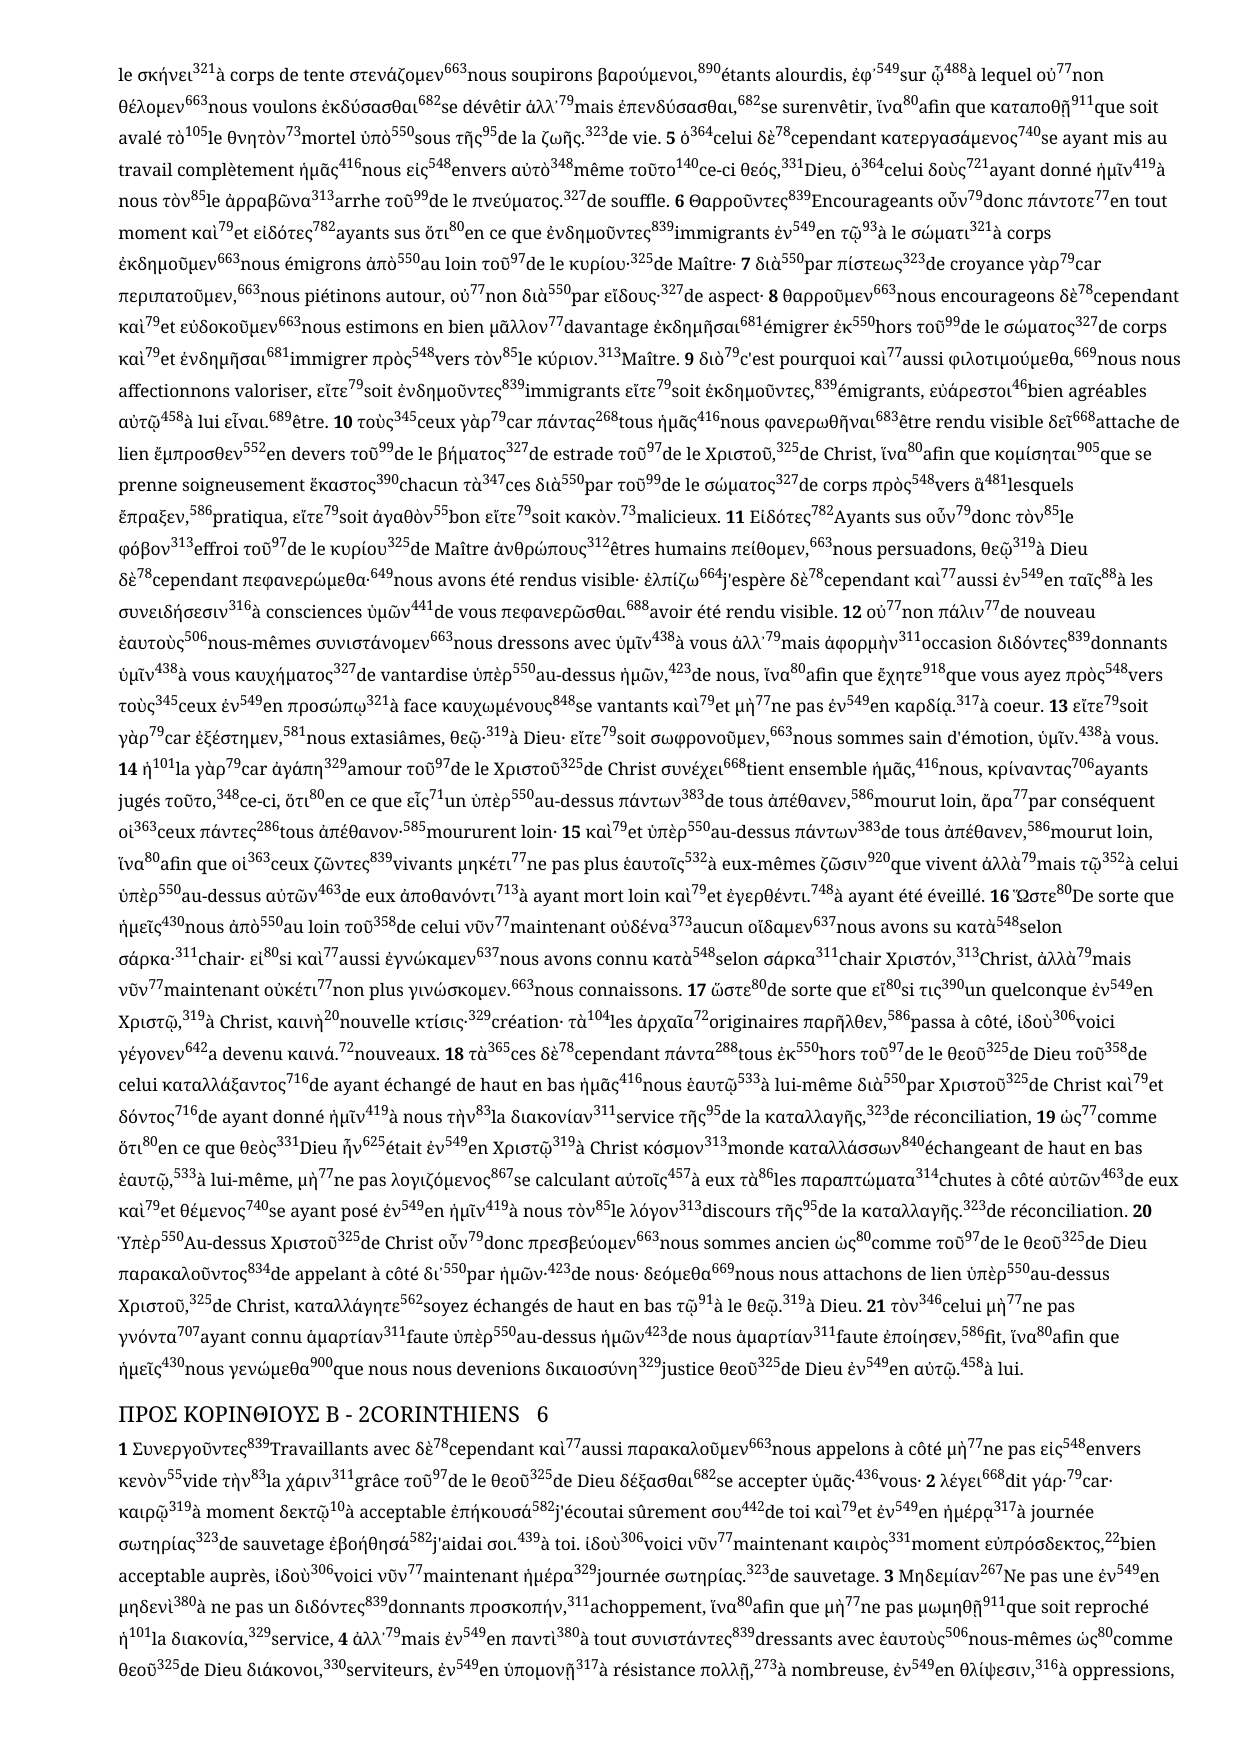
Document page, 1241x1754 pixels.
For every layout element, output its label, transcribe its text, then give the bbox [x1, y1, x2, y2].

text 1 Οἴδαμεν637Nous avons su γὰρ79car ὅτι80en ce que ἐὰν80si le cas échéant ἡ101la ἐπίγειος69sur terre ἡμῶν423de nous οἰκία329maison d'habitation τοῦ99de le σκήνους327de corps de tente καταλυθῇ,911que soit délié vers le bas, οἰκοδομὴν311édification en maison ἐκ550hors θεοῦ325de Dieu ἔχομεν,663nous avons, οἰκίαν311maison d'habitation ἀχειροποίητον2non faite de main αἰώνιον2éternelle ἐν549en τοῖς90à les οὐρανοῖς.318à cieux. 2 καὶ77aussi γὰρ79car ἐν549en τούτῳ354à ce-ci στενάζομεν663nous soupirons τὸ87le οἰκητήριον315lieu d'habitat ἡμῶν423de nous τὸ482ce ἐξ550hors οὐρανοῦ325de ciel ἐπενδύσασθαι682se surenvêtir ἐπιποθοῦντες,839désirants au-dessus, 3 εἴπερ80si certes καὶ77aussi ἐνδυσάμενοι739se ayants envêtus οὐ77non γυμνοὶ46nus εὑρεθησόμεθα.614nous serons trouvé. 4 καὶ77aussi γὰρ79car οἱ363ceux ὄντες839étants ἐν549en τῷ93à le σκήνει321à corps de tente στενάζομεν663nous soupirons βαρούμενοι,890étants alourdis, ἐφ᾽549sur ᾧ488à lequel οὐ77non θέλομεν663nous voulons ἐκδύσασθαι682se dévêtir ἀλλ᾽79mais ἐπενδύσασθαι,682se surenvêtir, ἵνα80afin que καταποθῇ911que soit avalé τὸ105le θνητὸν73mortel ὑπὸ550sous τῆς95de la ζωῆς.323de vie. 5 ὁ364celui δὲ78cependant κατεργασάμενος740se ayant mis au travail complètement ἡμᾶς416nous εἰς548envers αὐτὸ348même τοῦτο140ce-ci θεός,331Dieu, ὁ364celui δοὺς721ayant donné ἡμῖν419à nous τὸν85le ἀρραβῶνα313arrhe τοῦ99de le πνεύματος.327de souffle. 6 Θαρροῦντες839Encourageants οὖν79donc πάντοτε77en tout moment καὶ79et εἰδότες782ayants sus ὅτι80en ce que ἐνδημοῦντες839immigrants ἐν549en τῷ93à le σώματι321à corps ἐκδημοῦμεν663nous émigrons ἀπὸ550au loin τοῦ97de le κυρίου·325de Maître· 7 διὰ550par πίστεως323de croyance γὰρ79car περιπατοῦμεν,663nous piétinons autour, οὐ77non διὰ550par εἴδους·327de aspect· 8 θαρροῦμεν663nous encourageons δὲ78cependant καὶ79et εὐδοκοῦμεν663nous estimons en bien μᾶλλον77davantage ἐκδημῆσαι681émigrer ἐκ550hors τοῦ99de le σώματος327de corps καὶ79et ἐνδημῆσαι681immigrer πρὸς548vers τὸν85le κύριον.313Maître. 9 διὸ79c'est pourquoi καὶ77aussi φιλοτιμούμεθα,669nous nous affectionnons valoriser, εἴτε79soit ἐνδημοῦντες839immigrants εἴτε79soit ἐκδημοῦντες,839émigrants, εὐάρεστοι46bien agréables αὐτῷ458à lui εἶναι.689être. 10 τοὺς345ceux γὰρ79car πάντας268tous ἡμᾶς416nous φανερωθῆναι683être rendu visible δεῖ668attache de lien ἔμπροσθεν552en devers τοῦ99de le βήματος327de estrade τοῦ97de le Χριστοῦ,325de Christ, ἵνα80afin que κομίσηται905que se prenne soigneusement ἕκαστος390chacun τὰ347ces διὰ550par τοῦ99de le σώματος327de corps πρὸς548vers ἃ481lesquels ἔπραξεν,586pratiqua, εἴτε79soit ἀγαθὸν55bon εἴτε79soit κακὸν.73malicieux. 11 Εἰδότες782Ayants sus οὖν79donc τὸν85le φόβον313effroi τοῦ97de le κυρίου325de Maître ἀνθρώπους312êtres humains πείθομεν,663nous persuadons, θεῷ319à Dieu δὲ78cependant πεφανερώμεθα·649nous avons été rendus visible· ἐλπίζω664j'espère δὲ78cependant καὶ77aussi ἐν549en ταῖς88à les συνειδήσεσιν316à consciences ὑμῶν441de vous πεφανερῶσθαι.688avoir été rendu visible. 12 οὐ77non πάλιν77de nouveau ἑαυτοὺς506nous-mêmes συνιστάνομεν663nous dressons avec ὑμῖν438à vous ἀλλ᾽79mais ἀφορμὴν311occasion διδόντες839donnants ὑμῖν438à vous καυχήματος327de vantardise ὑπὲρ550au-dessus ἡμῶν,423de nous, ἵνα80afin que ἔχητε918que vous ayez πρὸς548vers τοὺς345ceux ἐν549en προσώπῳ321à face καυχωμένους848se vantants καὶ79et μὴ77ne pas ἐν549en καρδίᾳ.317à coeur. 13 εἴτε79soit γὰρ79car ἐξέστημεν,581nous extasiâmes, θεῷ·319à Dieu· εἴτε79soit σωφρονοῦμεν,663nous sommes sain d'émotion, ὑμῖν.438à vous. 14 ἡ101la γὰρ79car ἀγάπη329amour τοῦ97de le Χριστοῦ325de Christ συνέχει668tient ensemble ἡμᾶς,416nous, κρίναντας706ayants jugés τοῦτο,348ce-ci, ὅτι80en ce que εἷς71un ὑπὲρ550au-dessus πάντων383de tous ἀπέθανεν,586mourut loin, ἄρα77par conséquent οἱ363ceux πάντες286tous ἀπέθανον·585moururent loin· 15 καὶ79et ὑπὲρ550au-dessus πάντων383de tous ἀπέθανεν,586mourut loin, ἵνα80afin que οἱ363ceux ζῶντες839vivants μηκέτι77ne pas plus ἑαυτοῖς532à eux-mêmes ζῶσιν920que vivent ἀλλὰ79mais τῷ352à celui ὑπὲρ550au-dessus αὐτῶν463de eux ἀποθανόντι713à ayant mort loin καὶ79et ἐγερθέντι.748à ayant été éveillé. 16 Ὥστε80De sorte que ἡμεῖς430nous ἀπὸ550au loin τοῦ358de celui νῦν77maintenant οὐδένα373aucun οἴδαμεν637nous avons su κατὰ548selon σάρκα·311chair· εἰ80si καὶ77aussi ἐγνώκαμεν637nous avons connu κατὰ548selon σάρκα311chair Χριστόν,313Christ, ἀλλὰ79mais νῦν77maintenant οὐκέτι77non plus γινώσκομεν.663nous connaissons. 17 ὥστε80de sorte que εἴ80si τις390un quelconque ἐν549en Χριστῷ,319à Christ, καινὴ20nouvelle κτίσις·329création· τὰ104les ἀρχαῖα72originaires παρῆλθεν,586passa à côté, ἰδοὺ306voici γέγονεν642a devenu καινά.72nouveaux. 18 τὰ365ces δὲ78cependant πάντα288tous ἐκ550hors τοῦ97de le θεοῦ325de Dieu τοῦ358de celui καταλλάξαντος716de ayant échangé de haut en bas ἡμᾶς416nous ἑαυτῷ533à lui-même διὰ550par Χριστοῦ325de Christ καὶ79et δόντος716de ayant donné ἡμῖν419à nous τὴν83la διακονίαν311service τῆς95de la καταλλαγῆς,323de réconciliation, 19 ὡς77comme ὅτι80en ce que θεὸς331Dieu ἦν625était ἐν549en Χριστῷ319à Christ κόσμον313monde καταλλάσσων840échangeant de haut en bas ἑαυτῷ,533à lui-même, μὴ77ne pas λογιζόμενος867se calculant αὐτοῖς457à eux τὰ86les παραπτώματα314chutes à côté αὐτῶν463de eux καὶ79et θέμενος740se ayant posé ἐν549en ἡμῖν419à nous τὸν85le λόγον313discours τῆς95de la καταλλαγῆς.323de réconciliation. 20 Ὑπὲρ550Au-dessus Χριστοῦ325de Christ οὖν79donc πρεσβεύομεν663nous sommes ancien ὡς80comme τοῦ97de le θεοῦ325de Dieu παρακαλοῦντος834de appelant à côté δι᾽550par ἡμῶν·423de nous· δεόμεθα669nous nous attachons de lien ὑπὲρ550au-dessus Χριστοῦ,325de Christ, καταλλάγητε562soyez échangés de haut en bas τῷ91à le θεῷ.319à Dieu. 21 τὸν346celui μὴ77ne pas γνόντα707ayant connu ἁμαρτίαν311faute ὑπὲρ550au-dessus ἡμῶν423de nous ἁμαρτίαν311faute ἐποίησεν,586fit, ἵνα80afin que ἡμεῖς430nous γενώμεθα900que nous nous devenions δικαιοσύνη329justice θεοῦ325de Dieu ἐν549en αὐτῷ.458à lui. [118, 59, 1181, 1381]
text ΠΡΟΣ ΚΟΡΙΝΘΙΟΥΣ Β - 2CORINTHIENS 6 [118, 1399, 1181, 1429]
text 1 Συνεργοῦντες839Travaillants avec δὲ78cependant καὶ77aussi παρακαλοῦμεν663nous appelons à côté μὴ77ne pas εἰς548envers κενὸν55vide τὴν83la χάριν311grâce τοῦ97de le θεοῦ325de Dieu δέξασθαι682se accepter ὑμᾶς·436vous· 2 λέγει668dit γάρ·79car· καιρῷ319à moment δεκτῷ10à acceptable ἐπήκουσά582j'écoutai sûrement σου442de toi καὶ79et ἐν549en ἡμέρᾳ317à journée σωτηρίας323de sauvetage ἐβοήθησά582j'aidai σοι.439à toi. ἰδοὺ306voici νῦν77maintenant καιρὸς331moment εὐπρόσδεκτος,22bien acceptable auprès, ἰδοὺ306voici νῦν77maintenant ἡμέρα329journée σωτηρίας.323de sauvetage. 3 Μηδεμίαν267Ne pas une ἐν549en μηδενὶ380à ne pas un διδόντες839donnants προσκοπήν,311achoppement, ἵνα80afin que μὴ77ne pas μωμηθῇ911que soit reproché ἡ101la διακονία,329service, 4 ἀλλ᾽79mais ἐν549en παντὶ380à tout συνιστάντες839dressants avec ἑαυτοὺς506nous-mêmes ὡς80comme θεοῦ325de Dieu διάκονοι,330serviteurs, ἐν549en ὑπομονῇ317à résistance πολλῇ,273à nombreuse, ἐν549en θλίψεσιν,316à oppressions, ἐν549en ἀνάγκαις,316à nécessités, ἐν549en στενοχωρίαις,316à étroitesses d'espaces, 5 ἐν549en πληγαῖς,316à coups, ἐν549en φυλακαῖς,316à gardiennages, ἐν549en ἀκαταστασίαις,316à instabilités, ἐν549en κόποις,318à frappements, ἐν549en ἀγρυπνίαις,316à insomnies, ἐν549en νηστείαις,316à jeûnes, 6 ἐν549en ἁγνότητι,317à consécration, ἐν549en γνώσει,317à connaissance, ἐν549en μακροθυμίᾳ,317à distance de fureur, ἐν549en χρηστότητι,317à utilité bonté, ἐν549en πνεύματι321à souffle ἁγίῳ,12à saint, ἐν549en ἀγάπῃ317à amour ἀνυποκρίτῳ,8à sans hypocrisie, 7 ἐν549en λόγῳ319à discours ἀληθείας,323de vérité, ἐν549en δυνάμει317à puissance θεοῦ·325de Dieu· διὰ550par τῶν98de les ὅπλων326de armes τῆς95de la δικαιοσύνης323de justice τῶν98de les δεξιῶν66de droits καὶ79et ἀριστερῶν,66de gauches, 8 διὰ550par δόξης323de gloire καὶ79et ἀτιμίας,323de dévalorisation, διὰ550par δυσφημίας323de diffamation καὶ79et εὐφημίας·323de euphémie· ὡς80comme πλάνοι70égareurs καὶ79et ἀληθεῖς,70vrais, 9 ὡς80comme ἀγνοούμενοι890étants méconnus καὶ79et ἐπιγινωσκόμενοι,890étants reconnus, ὡς80comme ἀποθνῄσκοντες839mourants loin καὶ79et ἰδοὺ306voici ζῶμεν,663nous vivons, ὡς80comme παιδευόμενοι890étants éduqués καὶ79et μὴ77ne pas θανατούμενοι,890étants mis à trépas, 10 ὡς80comme λυπούμενοι890étants attristés ἀεὶ77toujours δὲ78cependant χαίροντες,839étants de joie, ὡς80comme πτωχοὶ70pauvres πολλοὺς372nombreux δὲ78cependant πλουτίζοντες,839enrichissants, ὡς80comme μηδὲν375ne pas un ἔχοντες839ayants καὶ79et πάντα374tous κατέχοντες.839tenants de haut en bas. 11 Τὸ105Le στόμα333bouche ἡμῶν423de nous ἀνέῳγεν642a ouvert πρὸς548vers ὑμᾶς,436vous, Κορίνθιοι,336Corinthiens, ἡ101la καρδία329coeur ἡμῶν423de nous πεπλάτυνται·654a été élargi· 12 οὐ77non στενοχωρεῖσθε677vous êtes resserrés d'espace ἐν549en ἡμῖν,419à nous, στενοχωρεῖσθε677vous êtes resserrés d'espace δὲ78cependant ἐν549en τοῖς92à les σπλάγχνοις320à entrailles ὑμῶν·441de vous· 13 τὴν83la δὲ78cependant αὐτὴν136même ἀντιμισθίαν,311contre rémunération, ὡς80comme τέκνοις320à enfants λέγω,664je dis, πλατύνθητε562soyez élargis καὶ77aussi ὑμεῖς.447vous. 14 Μὴ77Ne pas γίνεσθε573que vous vous devenez ἑτεροζυγοῦντες839ayants joug-balance différent ἀπίστοις·58à incroyants· τίς172quelle γὰρ79car μετοχὴ329participation δικαιοσύνῃ317à justice καὶ79et ἀνομίᾳ,317à illégalité, ἢ79ou τίς172quelle κοινωνία329communion φωτὶ321à lumière πρὸς548vers σκότος;315ténèbre; 15 τίς172quelle δὲ78cependant συμφώνησις329consonance Χριστοῦ325de Christ πρὸς548vers Βελιάρ,313Béliar, ἢ79ou τίς172quelle μερὶς329portion πιστῷ59à croyable μετὰ550avec ἀπίστου;65de incroyant; 16 τίς172quelle δὲ78cependant συγκατάθεσις329pose de haut en bas avec ναῷ319à temple θεοῦ325de Dieu μετὰ550avec εἰδώλων;326de idoles; ἡμεῖς430nous γὰρ79car ναὸς331temple θεοῦ325de Dieu ἐσμεν663nous sommes ζῶντος,834de vivant, καθὼς77de haut en bas comme εἶπεν586dit ὁ103le θεὸς331Dieu ὅτι80en ce que ἐνοικήσω602j'enhabiterai maison ἐν549en αὐτοῖς457à eux καὶ79et ἐμπεριπατήσω602j'empiéterai autour καὶ79et ἔσομαι608je me serai αὐτῶν463de eux θεὸς331Dieu καὶ79et αὐτοὶ468eux ἔσονταί611se seront μου424de moi λαός.331peuple. 17 διὸ79c'est pourquoi ἐξέλθατε553sortez ἐκ550hors μέσου67de au milieu αὐτῶν463de eux καὶ79et ἀφορίσθητε,562soyez délimités, λέγει668dit κύριος,331Maître, καὶ79et ἀκαθάρτου67de impur μὴ77ne pas ἅπτεσθε·573que vous vous touchez· κἀγὼ431et moi εἰσδέξομαι608je m'accepterai envers ὑμᾶς436vous 18 καὶ79et ἔσομαι608je me serai ὑμῖν438à vous εἰς548envers πατέρα313père καὶ79et ὑμεῖς447vous ἔσεσθέ609vous vous serez μοι420à moi εἰς548envers υἱοὺς312fils καὶ79et θυγατέρας,310filles, λέγει668dit κύριος331Maître παντοκράτωρ.331Pantocrator. [118, 1433, 1181, 1682]
